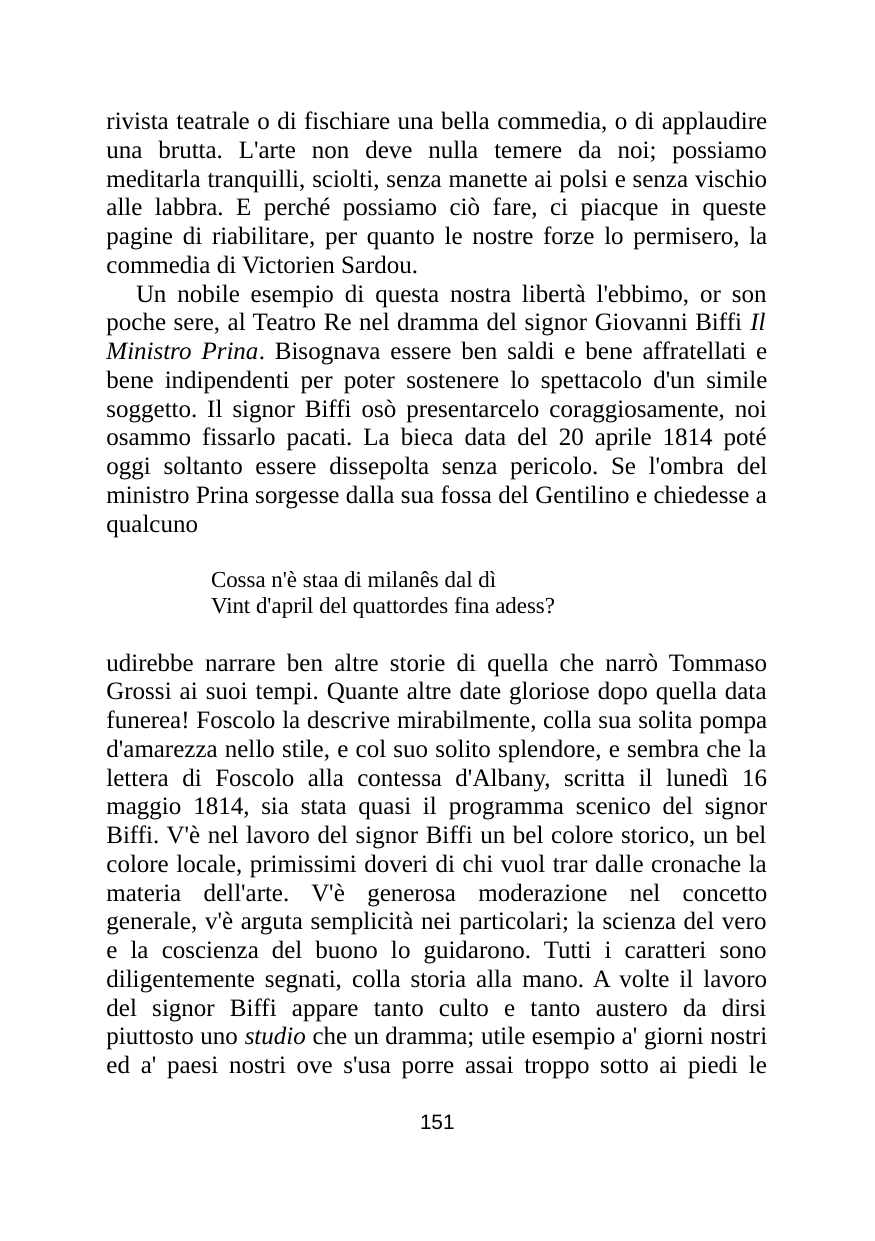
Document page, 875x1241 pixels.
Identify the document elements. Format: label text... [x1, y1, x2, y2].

text rivista teatrale o di fischiare una bella commedia, o di applaudire una brutta. L'arte non deve nulla temere da noi; possiamo meditarla tranquilli, sciolti, senza manette ai polsi e senza vischio alle labbra. E perché possiamo ciò fare, ci piacque in queste pagine di riabilitare, per quanto le nostre forze lo permisero, la commedia di Victorien Sardou. [106, 106, 768, 279]
text Vint d'april del quattordes fina adess? [181, 593, 768, 619]
text Cossa n'è staa di milanês dal dì [181, 566, 768, 593]
text Un nobile esempio di questa nostra libertà l'ebbimo, or son poche sere, al Teatro Re nel dramma del signor Giovanni Biffi Il Ministro Prina. Bisognava essere ben saldi e bene affratellati e bene indipendenti per poter sostenere lo spettacolo d'un simile soggetto. Il signor Biffi osò presentarcelo coraggiosamente, noi osammo fissarlo pacati. La bieca data del 20 aprile 1814 poté oggi soltanto essere dissepolta senza pericolo. Se l'ombra del ministro Prina sorgesse dalla sua fossa del Gentilino e chiedesse a qualcuno [106, 279, 768, 537]
text udirebbe narrare ben altre storie di quella che narrò Tommaso Grossi ai suoi tempi. Quante altre date gloriose dopo quella data funerea! Foscolo la descrive mirabilmente, colla sua solita pompa d'amarezza nello stile, e col suo solito splendore, e sembra che la lettera di Foscolo alla contessa d'Albany, scritta il lunedì 16 maggio 1814, sia stata quasi il programma scenico del signor Biffi. V'è nel lavoro del signor Biffi un bel colore storico, un bel colore locale, primissimi doveri di chi vuol trar dalle cronache la materia dell'arte. V'è generosa moderazione nel concetto generale, v'è arguta semplicità nei particolari; la scienza del vero e la coscienza del buono lo guidarono. Tutti i caratteri sono diligentemente segnati, colla storia alla mano. A volte il lavoro del signor Biffi appare tanto culto e tanto austero da dirsi piuttosto uno studio che un dramma; utile esempio a' giorni nostri ed a' paesi nostri ove s'usa porre assai troppo sotto ai piedi le [106, 648, 768, 1079]
